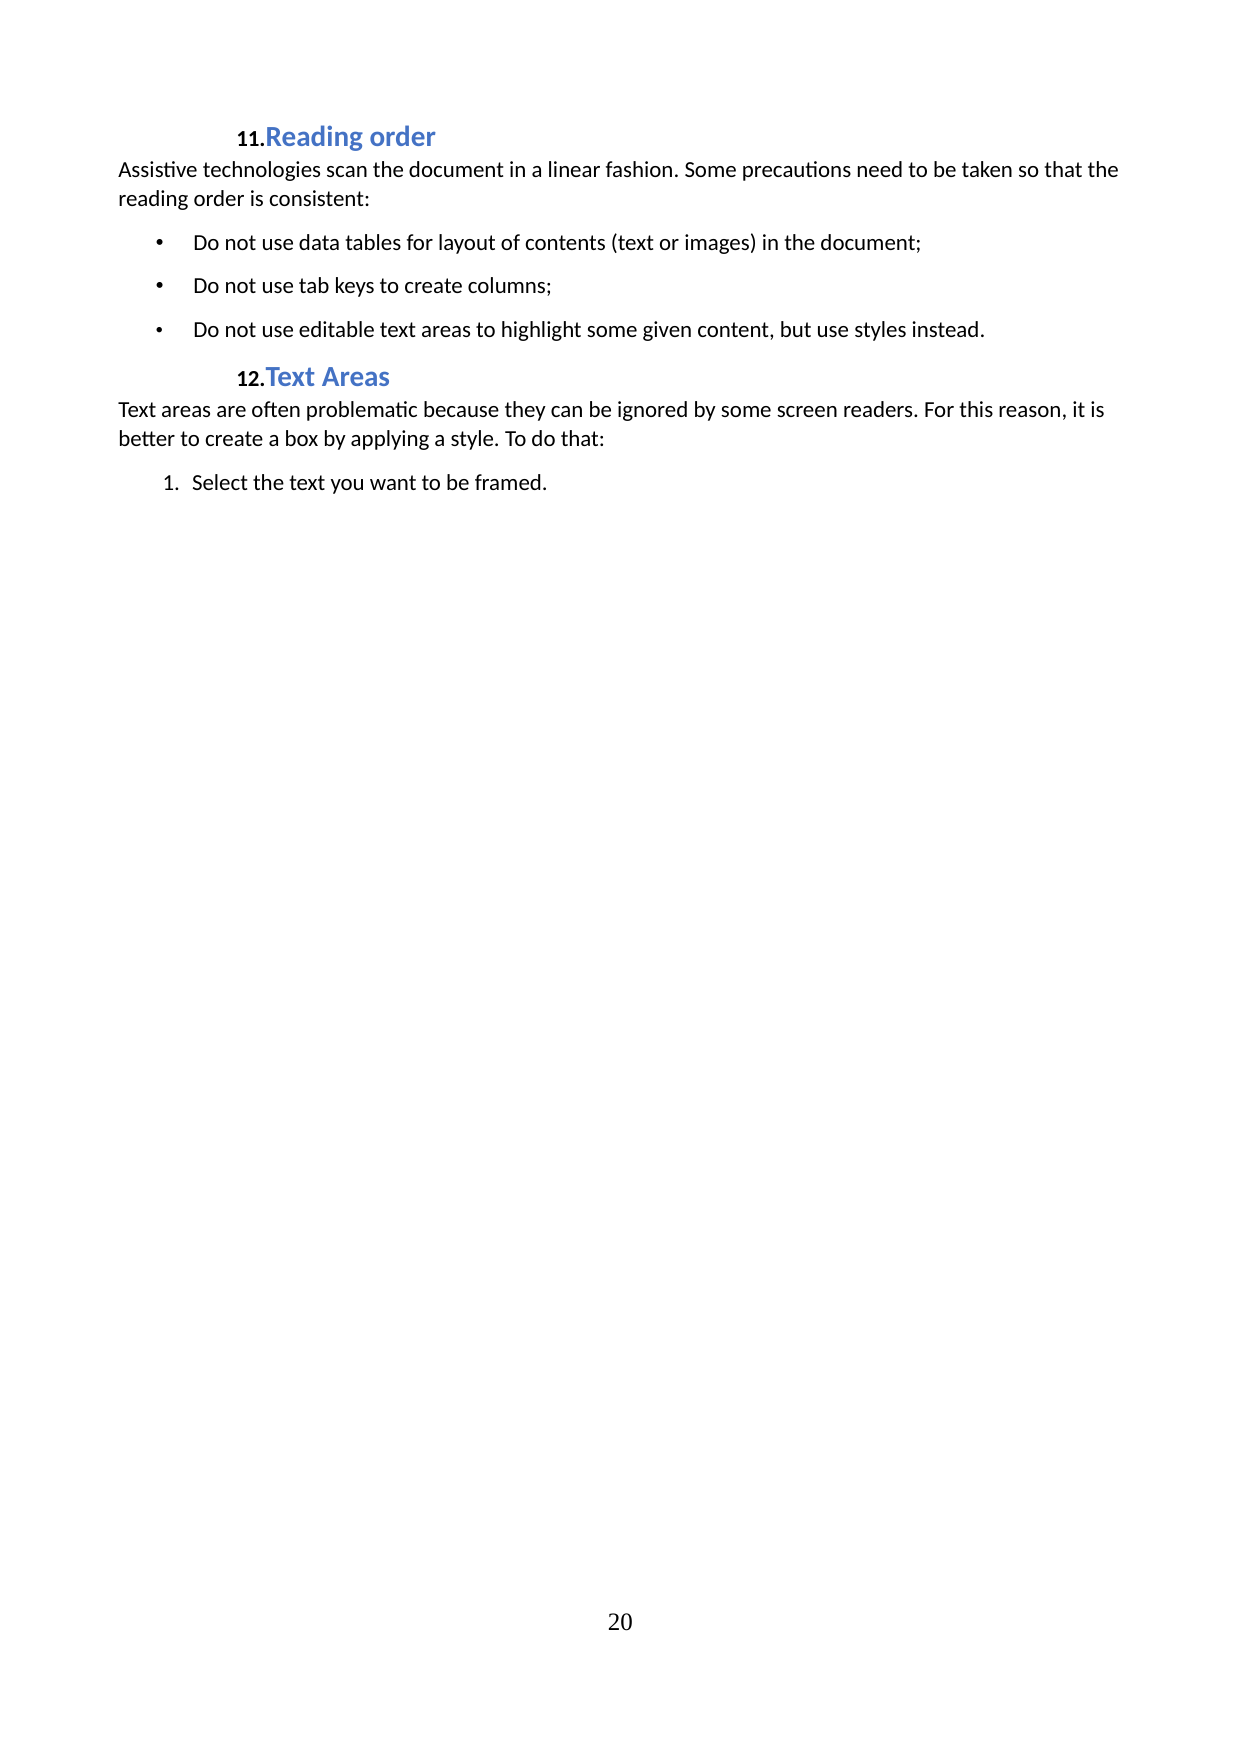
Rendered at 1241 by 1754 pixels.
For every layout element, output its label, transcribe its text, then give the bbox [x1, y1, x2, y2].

subtitle Text Areas [236, 358, 1122, 393]
list Do not use tab keys to create columns; [156, 270, 1122, 299]
text Text areas are often problematic because they can be ignored by some screen readers. For this reason, it is better to create a box by applying a style. To do that: [118, 393, 1122, 452]
subtitle Reading order [236, 118, 1122, 154]
list Do not use data tables for layout of contents (text or images) in the document; [156, 227, 1122, 256]
list Do not use editable text areas to highlight some given content, but use styles instead. [156, 314, 1122, 343]
text Assistive technologies scan the document in a linear fashion. Some precautions need to be taken so that the reading order is consistent: [118, 154, 1122, 212]
list Select the text you want to be framed. [162, 466, 1122, 496]
